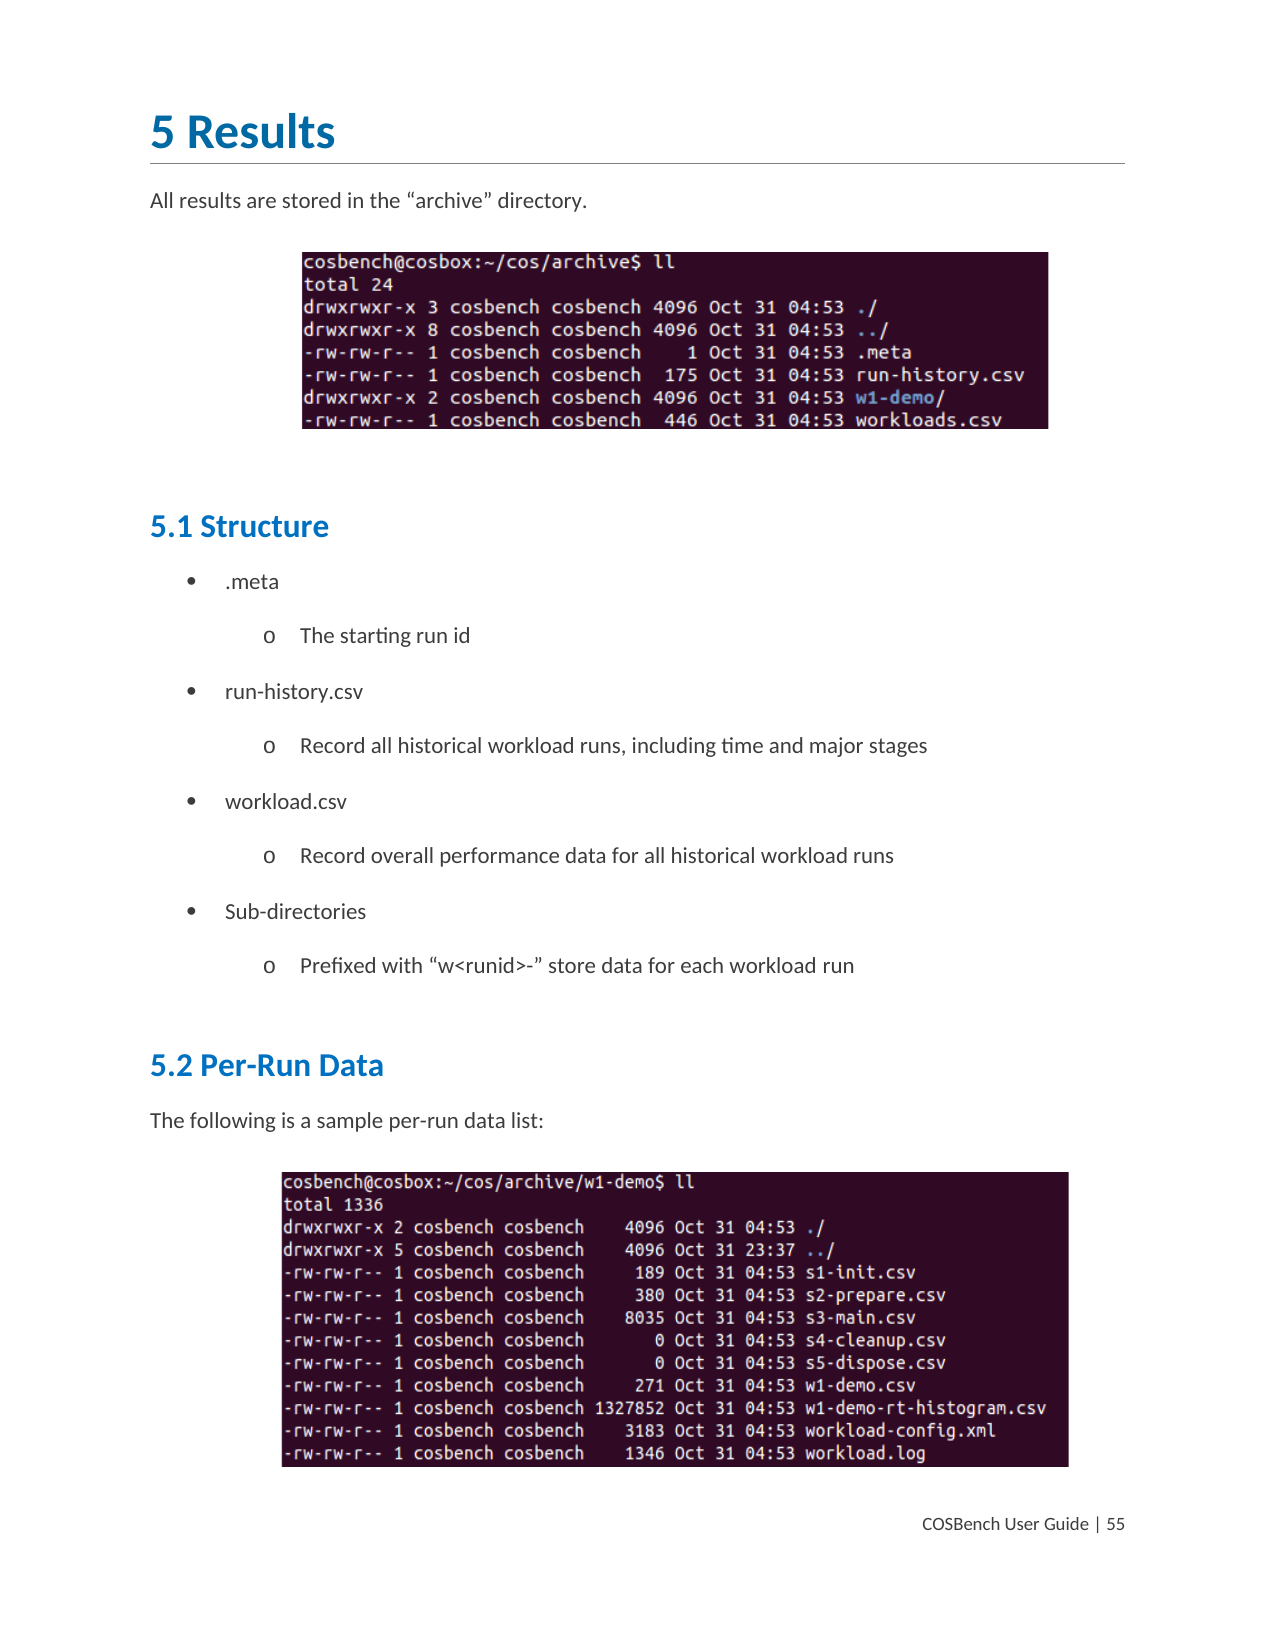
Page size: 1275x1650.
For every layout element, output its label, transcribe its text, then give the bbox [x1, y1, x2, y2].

list Sub-directories [187, 897, 1125, 925]
subtitle Per-Run Data [150, 1044, 1125, 1085]
list Record all historical workload runs, including time and major stages [262, 731, 1125, 761]
subtitle Results [150, 100, 1125, 163]
list run-history.csv [187, 677, 1125, 705]
list .meta [187, 567, 1125, 595]
list Prefixed with “w<runid>-” store data for each workload run [262, 951, 1125, 981]
text All results are stored in the “archive” directory. [150, 186, 1125, 214]
list workload.csv [187, 787, 1125, 815]
subtitle Structure [150, 506, 1125, 546]
list Record overall performance data for all historical workload runs [262, 841, 1125, 871]
list The starting run id [262, 621, 1125, 651]
text The following is a sample per-run data list: [150, 1106, 1125, 1134]
